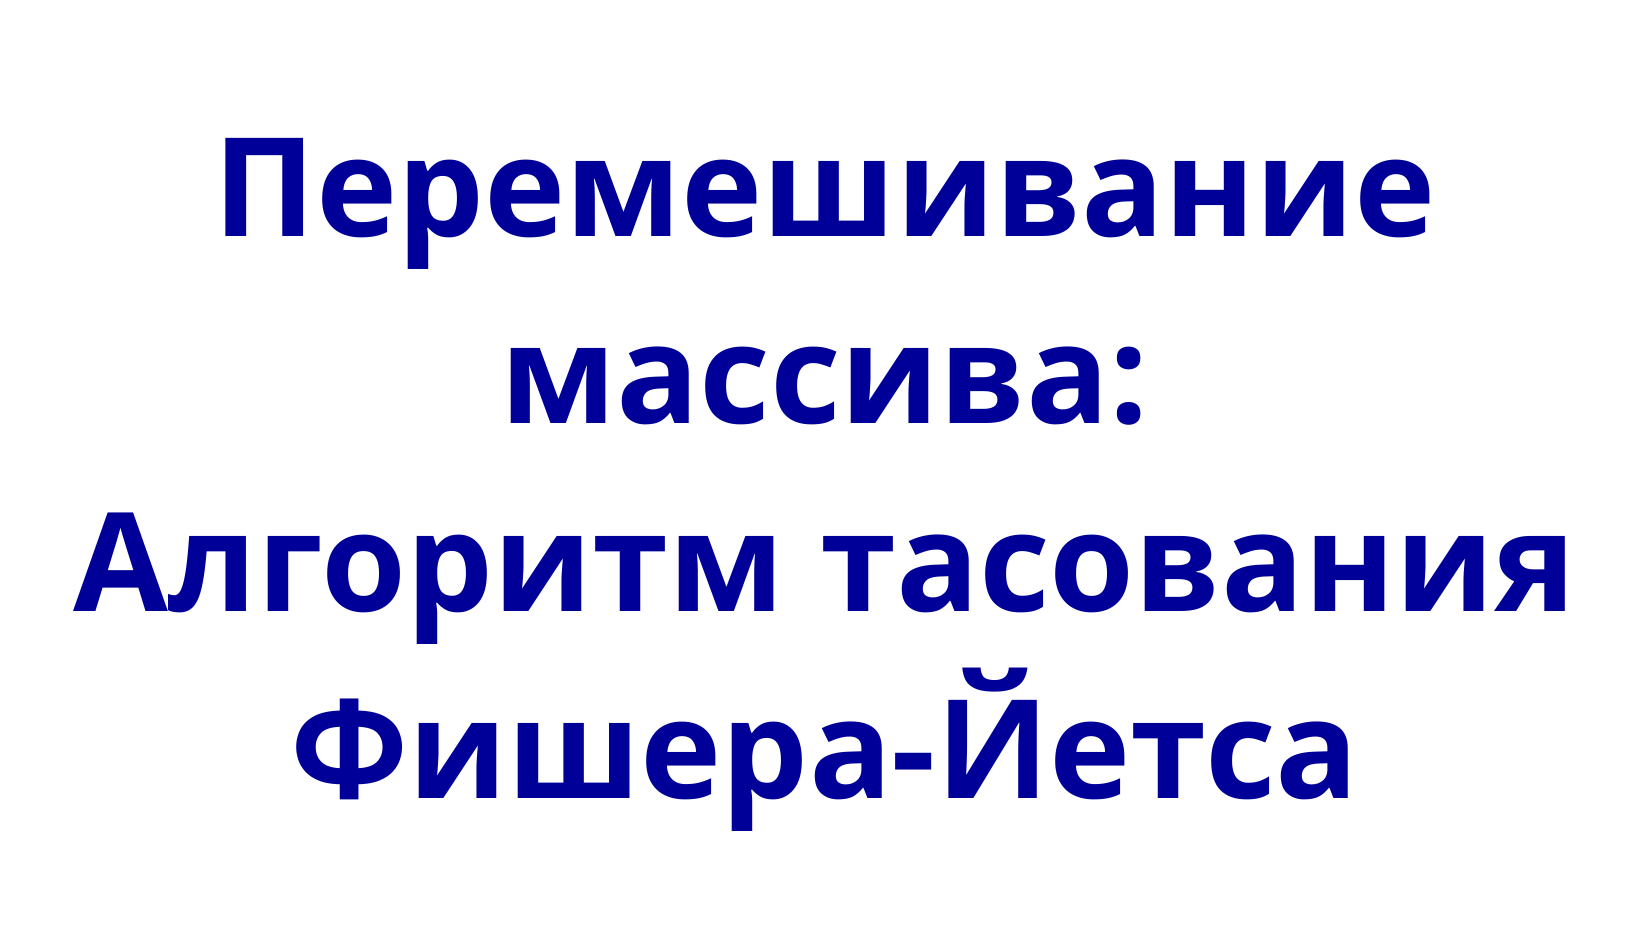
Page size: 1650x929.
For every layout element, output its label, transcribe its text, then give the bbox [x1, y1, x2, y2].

subtitle Перемешивание массива: Алгоритм тасования Фишера-Йетса [0, 0, 1650, 929]
